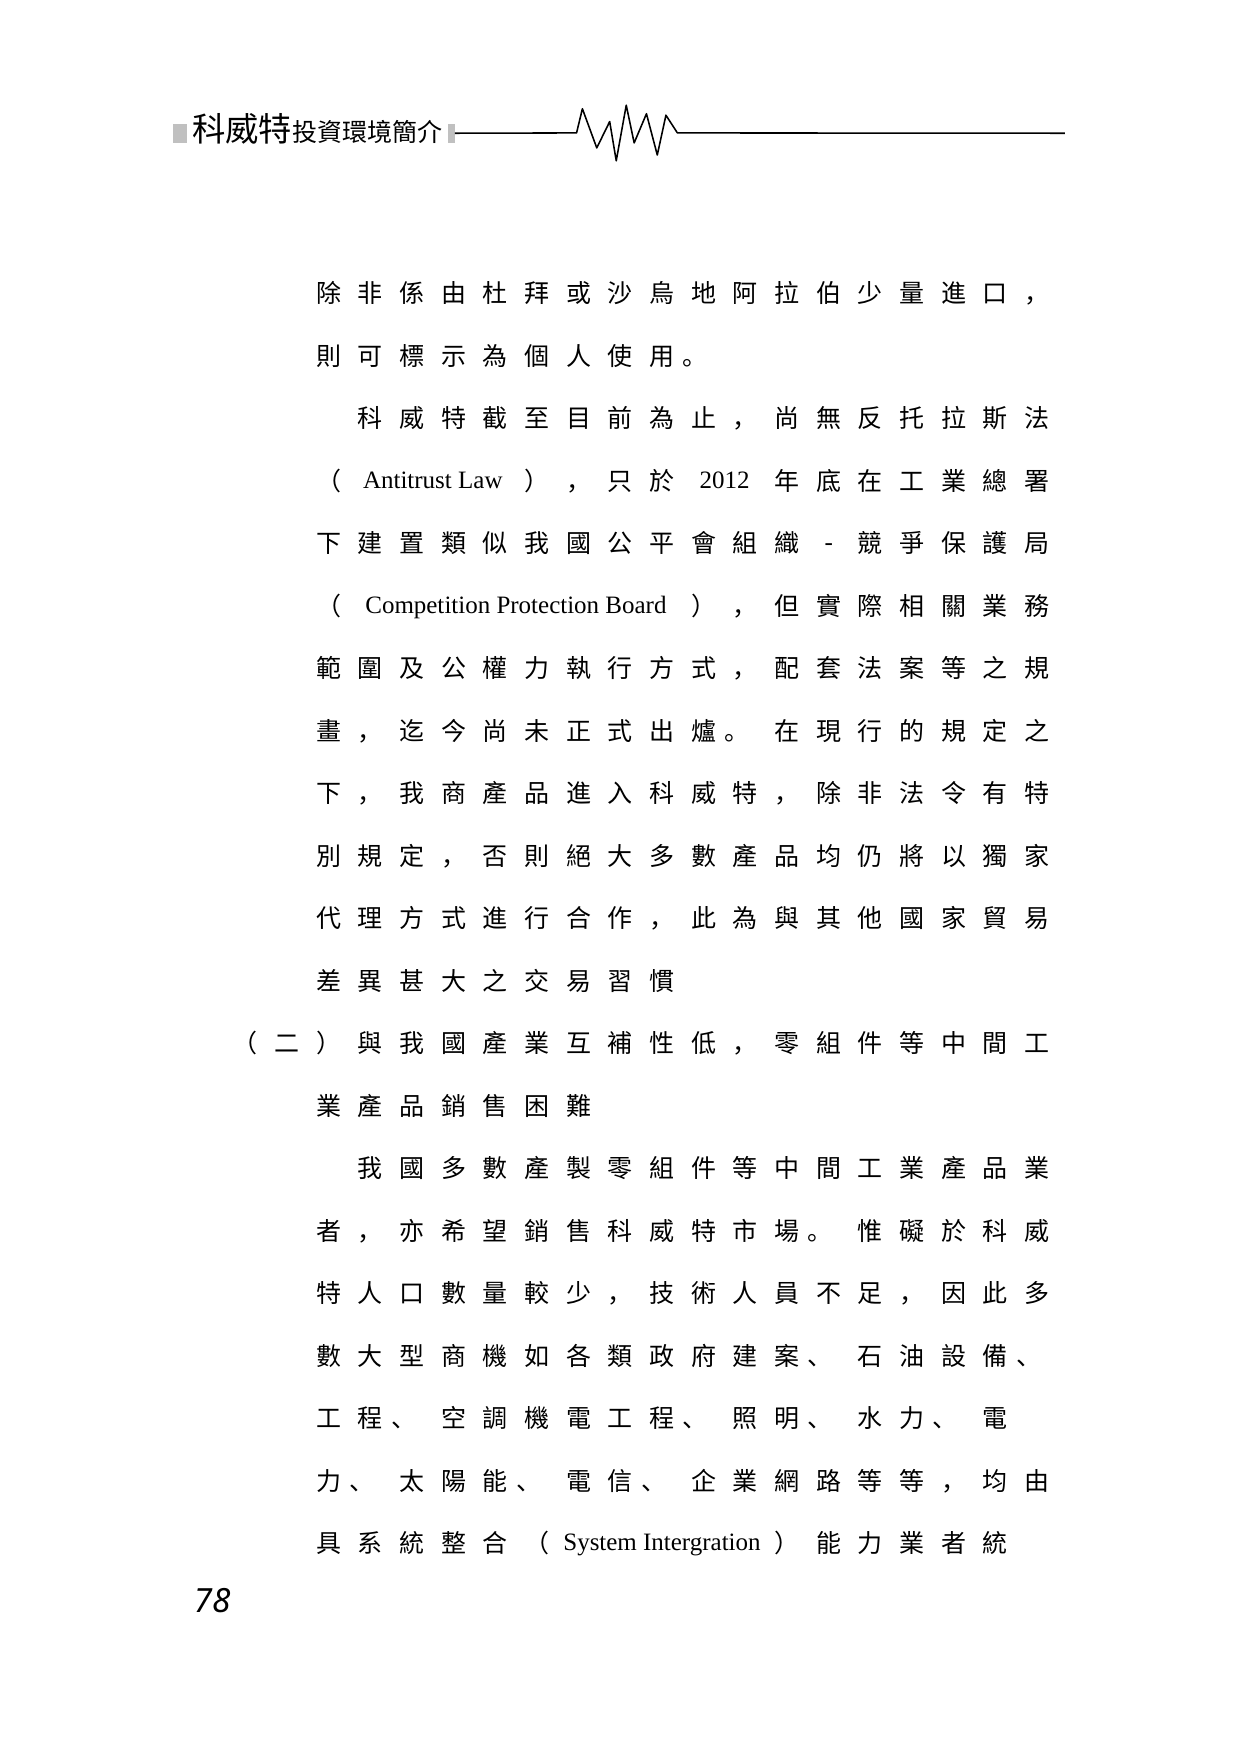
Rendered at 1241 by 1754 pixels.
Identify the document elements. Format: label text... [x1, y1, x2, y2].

text 科威特截至目前為止，尚無反托拉斯法（Antitrust Law），只於2012年底在工業總署下建置類似我國公平會組織-競爭保護局（Competition Protection Board），但實際相關業務範圍及公權力執行方式，配套法案等之規畫，迄今尚未正式出爐。在現行的規定之下，我商產品進入科威特，除非法令有特別規定，否則絕大多數產品均仍將以獨家代理方式進行合作，此為與其他國家貿易差異甚大之交易習慣 [281, 375, 1058, 1000]
text 除非係由杜拜或沙烏地阿拉伯少量進口，則可標示為個人使用。 [281, 250, 1058, 375]
text （二）與我國產業互補性低，零組件等中間工業產品銷售困難 [207, 1000, 1058, 1125]
text 我國多數產製零組件等中間工業產品業者，亦希望銷售科威特市場。惟礙於科威特人口數量較少，技術人員不足，因此多數大型商機如各類政府建案、石油設備、工程、空調機電工程、照明、水力、電力、太陽能、電信、企業網路等等，均由具系統整合（System Intergration）能力業者統 [281, 1125, 1058, 1563]
